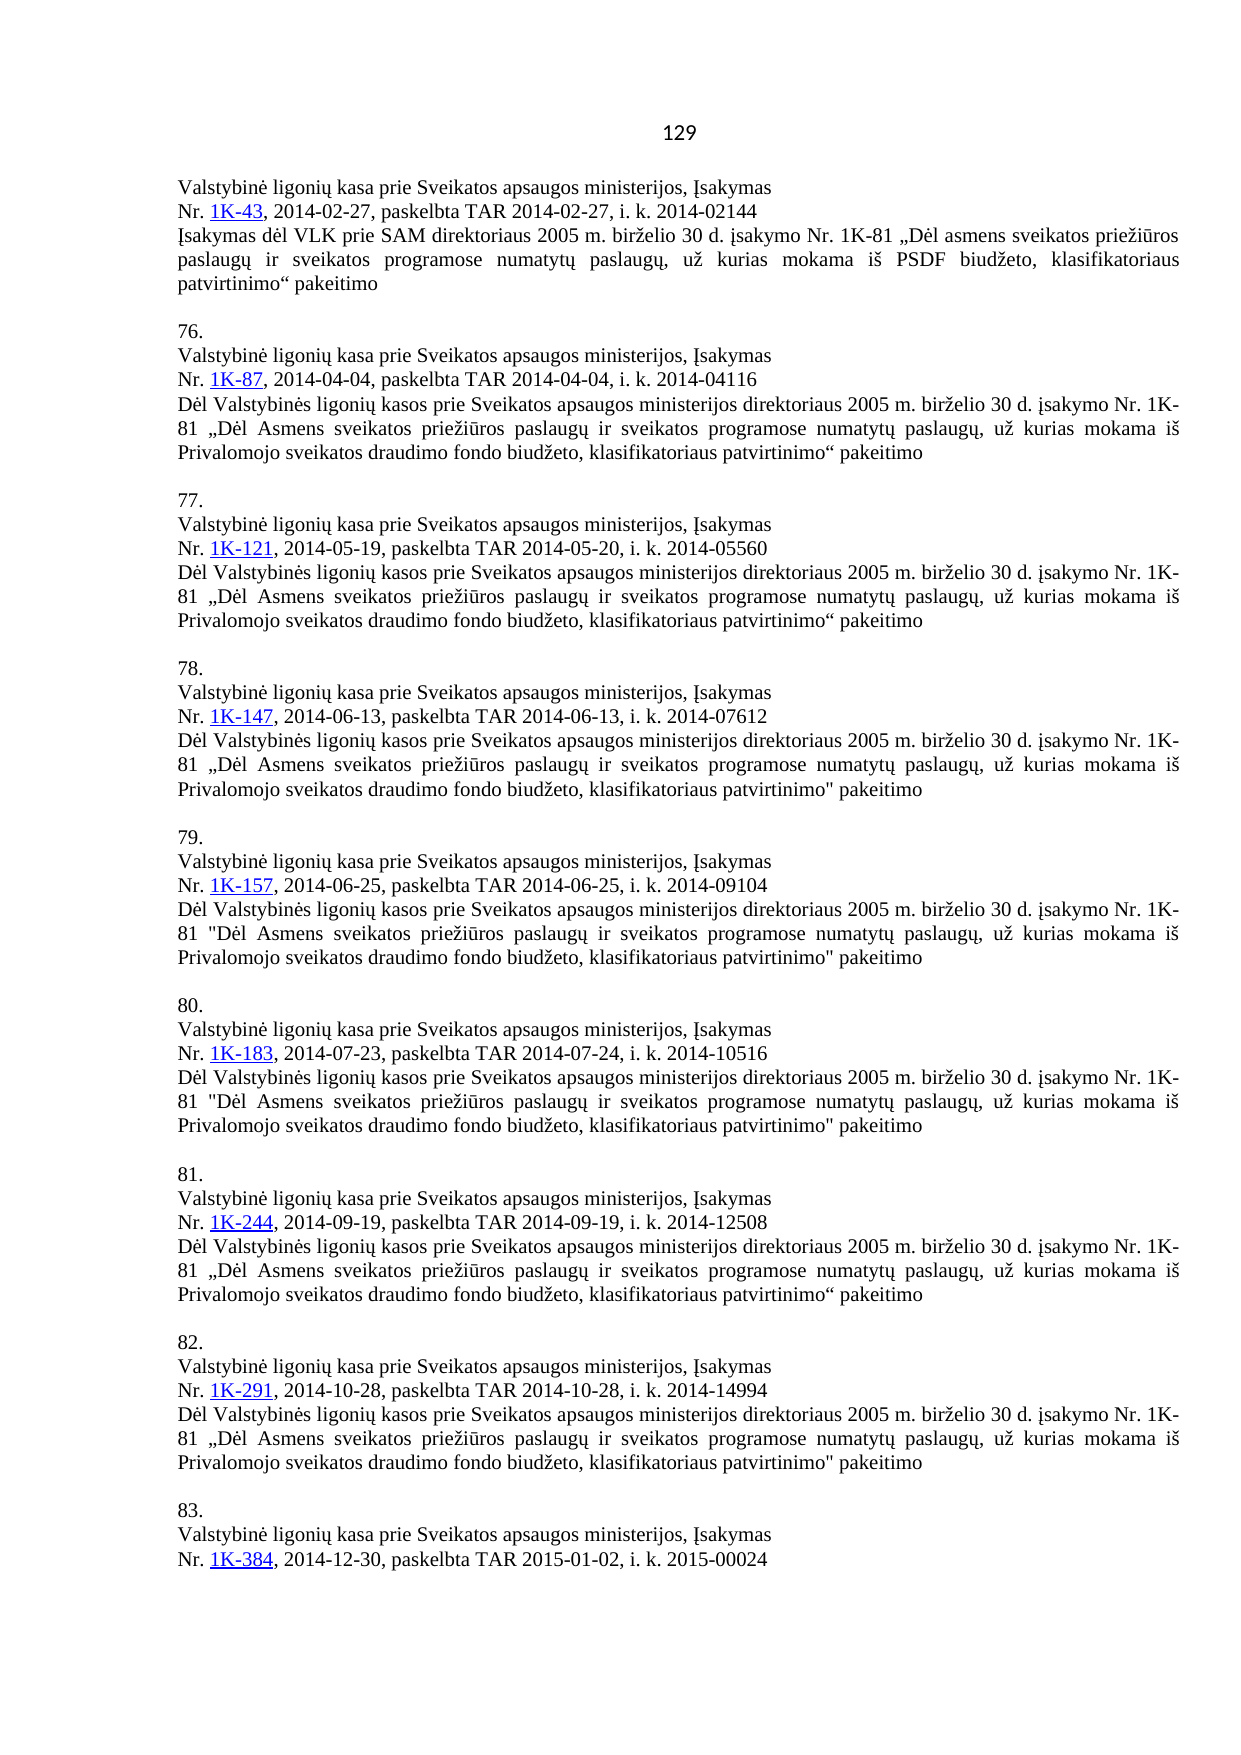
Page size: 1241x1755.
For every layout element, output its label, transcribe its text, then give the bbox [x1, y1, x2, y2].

text Nr. 1K-147, 2014-06-13, paskelbta TAR 2014-06-13, i. k. 2014-07612 [177, 704, 1181, 728]
text 76. [177, 319, 1181, 343]
text Nr. 1K-384, 2014-12-30, paskelbta TAR 2015-01-02, i. k. 2015-00024 [177, 1546, 1181, 1571]
text Valstybinė ligonių kasa prie Sveikatos apsaugos ministerijos, Įsakymas [177, 680, 1181, 704]
text Valstybinė ligonių kasa prie Sveikatos apsaugos ministerijos, Įsakymas [177, 849, 1181, 873]
text Nr. 1K-183, 2014-07-23, paskelbta TAR 2014-07-24, i. k. 2014-10516 [177, 1041, 1181, 1065]
text Nr. 1K-291, 2014-10-28, paskelbta TAR 2014-10-28, i. k. 2014-14994 [177, 1378, 1181, 1402]
text Nr. 1K-244, 2014-09-19, paskelbta TAR 2014-09-19, i. k. 2014-12508 [177, 1209, 1181, 1234]
text 83. [177, 1498, 1181, 1522]
text Valstybinė ligonių kasa prie Sveikatos apsaugos ministerijos, Įsakymas [177, 1522, 1181, 1546]
text Nr. 1K-43, 2014-02-27, paskelbta TAR 2014-02-27, i. k. 2014-02144 [177, 199, 1181, 223]
text Valstybinė ligonių kasa prie Sveikatos apsaugos ministerijos, Įsakymas [177, 175, 1181, 199]
text 81. [177, 1161, 1181, 1186]
text Nr. 1K-121, 2014-05-19, paskelbta TAR 2014-05-20, i. k. 2014-05560 [177, 536, 1181, 560]
text Dėl Valstybinės ligonių kasos prie Sveikatos apsaugos ministerijos direktoriaus 2005 m. birželio 30 d. įsakymo Nr. 1K-81 „Dėl Asmens sveikatos priežiūros paslaugų ir sveikatos programose numatytų paslaugų, už kurias mokama iš Privalomojo sveikatos draudimo fondo biudžeto, klasifikatoriaus patvirtinimo“ pakeitimo [177, 560, 1181, 632]
text 77. [177, 488, 1181, 512]
text 79. [177, 824, 1181, 849]
text Dėl Valstybinės ligonių kasos prie Sveikatos apsaugos ministerijos direktoriaus 2005 m. birželio 30 d. įsakymo Nr. 1K-81 „Dėl Asmens sveikatos priežiūros paslaugų ir sveikatos programose numatytų paslaugų, už kurias mokama iš Privalomojo sveikatos draudimo fondo biudžeto, klasifikatoriaus patvirtinimo" pakeitimo [177, 728, 1181, 801]
text Dėl Valstybinės ligonių kasos prie Sveikatos apsaugos ministerijos direktoriaus 2005 m. birželio 30 d. įsakymo Nr. 1K-81 "Dėl Asmens sveikatos priežiūros paslaugų ir sveikatos programose numatytų paslaugų, už kurias mokama iš Privalomojo sveikatos draudimo fondo biudžeto, klasifikatoriaus patvirtinimo" pakeitimo [177, 1065, 1181, 1137]
text 78. [177, 656, 1181, 680]
text Dėl Valstybinės ligonių kasos prie Sveikatos apsaugos ministerijos direktoriaus 2005 m. birželio 30 d. įsakymo Nr. 1K-81 „Dėl Asmens sveikatos priežiūros paslaugų ir sveikatos programose numatytų paslaugų, už kurias mokama iš Privalomojo sveikatos draudimo fondo biudžeto, klasifikatoriaus patvirtinimo“ pakeitimo [177, 1234, 1181, 1306]
text Valstybinė ligonių kasa prie Sveikatos apsaugos ministerijos, Įsakymas [177, 1186, 1181, 1209]
text Įsakymas dėl VLK prie SAM direktoriaus 2005 m. birželio 30 d. įsakymo Nr. 1K-81 „Dėl asmens sveikatos priežiūros paslaugų ir sveikatos programose numatytų paslaugų, už kurias mokama iš PSDF biudžeto, klasifikatoriaus patvirtinimo“ pakeitimo [177, 223, 1181, 295]
text Dėl Valstybinės ligonių kasos prie Sveikatos apsaugos ministerijos direktoriaus 2005 m. birželio 30 d. įsakymo Nr. 1K-81 „Dėl Asmens sveikatos priežiūros paslaugų ir sveikatos programose numatytų paslaugų, už kurias mokama iš Privalomojo sveikatos draudimo fondo biudžeto, klasifikatoriaus patvirtinimo" pakeitimo [177, 1402, 1181, 1474]
text Valstybinė ligonių kasa prie Sveikatos apsaugos ministerijos, Įsakymas [177, 1354, 1181, 1378]
text Valstybinė ligonių kasa prie Sveikatos apsaugos ministerijos, Įsakymas [177, 1017, 1181, 1041]
text 80. [177, 993, 1181, 1017]
text Dėl Valstybinės ligonių kasos prie Sveikatos apsaugos ministerijos direktoriaus 2005 m. birželio 30 d. įsakymo Nr. 1K-81 "Dėl Asmens sveikatos priežiūros paslaugų ir sveikatos programose numatytų paslaugų, už kurias mokama iš Privalomojo sveikatos draudimo fondo biudžeto, klasifikatoriaus patvirtinimo" pakeitimo [177, 897, 1181, 969]
text Nr. 1K-87, 2014-04-04, paskelbta TAR 2014-04-04, i. k. 2014-04116 [177, 367, 1181, 391]
text 82. [177, 1330, 1181, 1354]
text Valstybinė ligonių kasa prie Sveikatos apsaugos ministerijos, Įsakymas [177, 512, 1181, 536]
text Nr. 1K-157, 2014-06-25, paskelbta TAR 2014-06-25, i. k. 2014-09104 [177, 873, 1181, 897]
text Dėl Valstybinės ligonių kasos prie Sveikatos apsaugos ministerijos direktoriaus 2005 m. birželio 30 d. įsakymo Nr. 1K-81 „Dėl Asmens sveikatos priežiūros paslaugų ir sveikatos programose numatytų paslaugų, už kurias mokama iš Privalomojo sveikatos draudimo fondo biudžeto, klasifikatoriaus patvirtinimo“ pakeitimo [177, 391, 1181, 464]
text Valstybinė ligonių kasa prie Sveikatos apsaugos ministerijos, Įsakymas [177, 343, 1181, 367]
